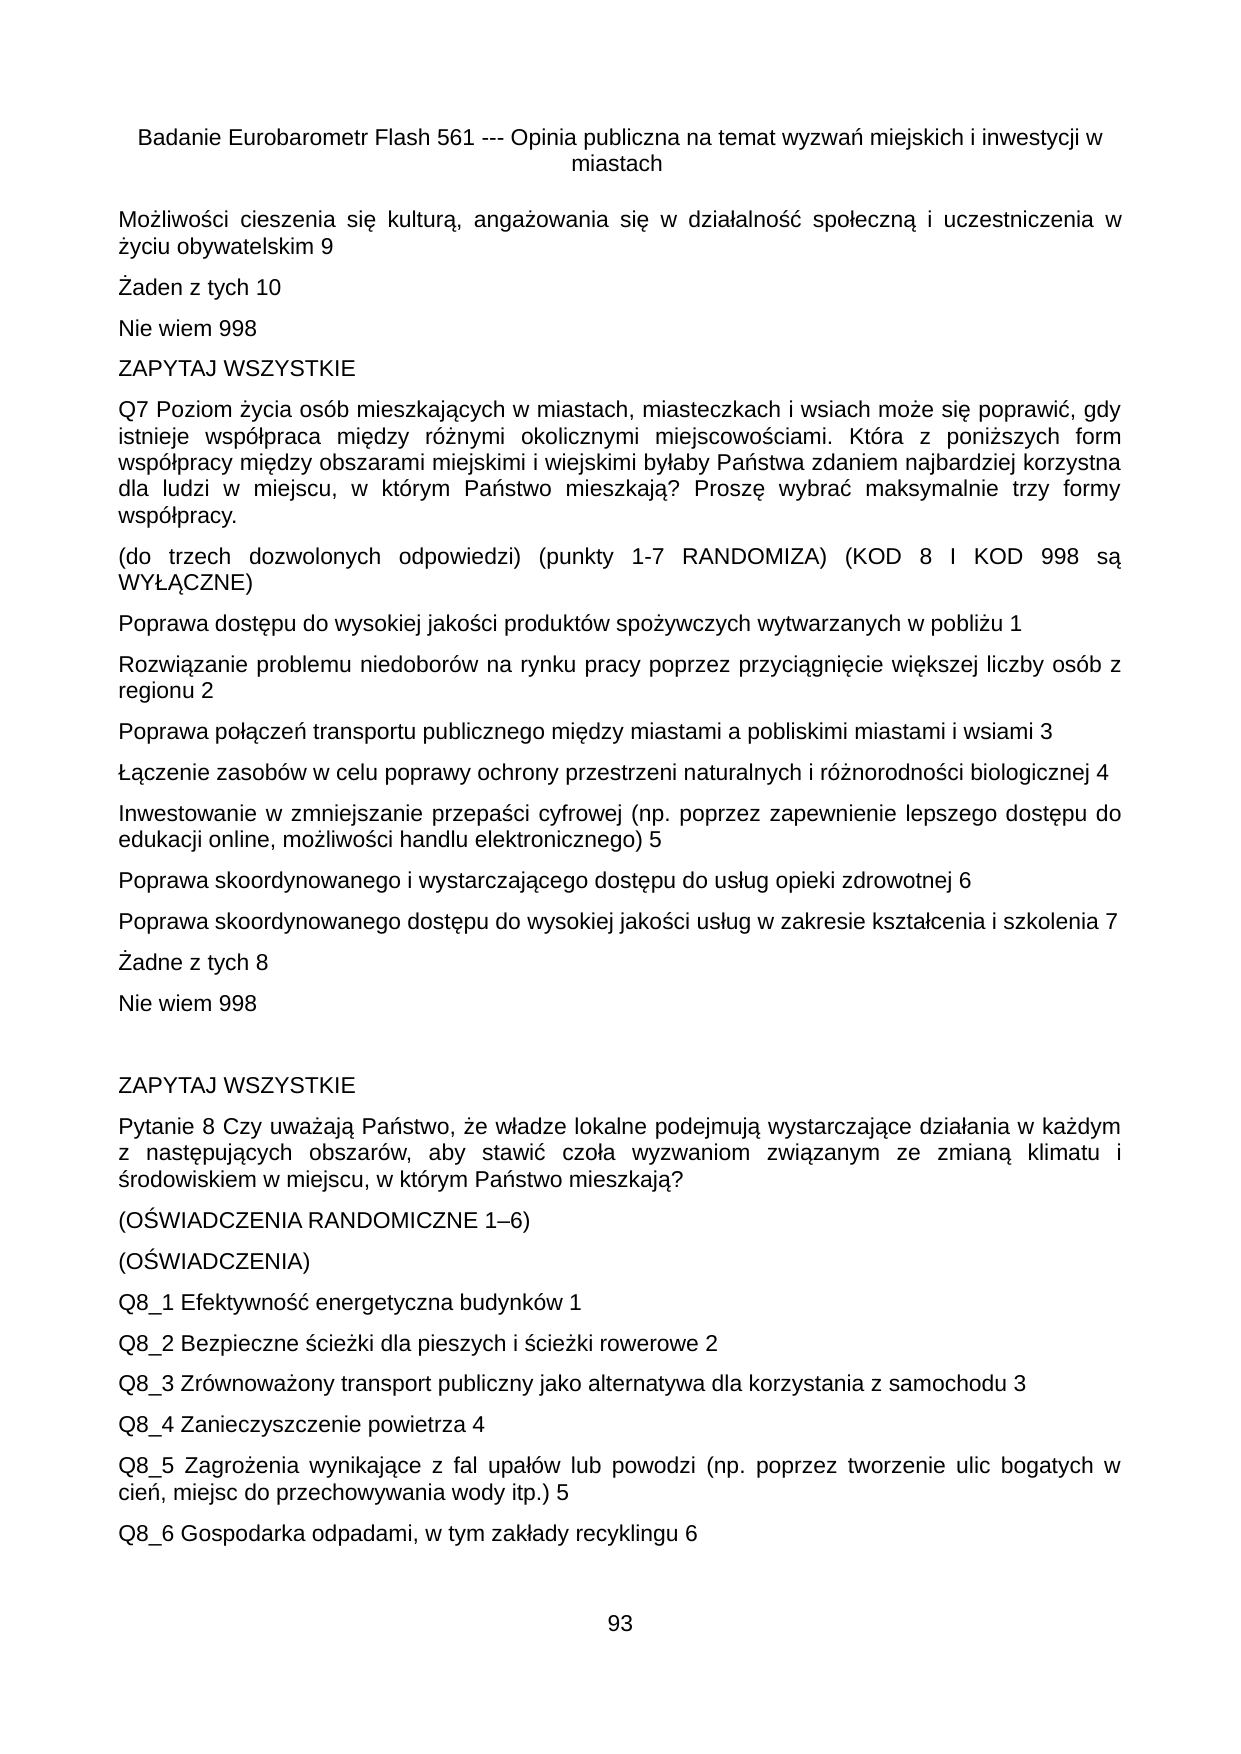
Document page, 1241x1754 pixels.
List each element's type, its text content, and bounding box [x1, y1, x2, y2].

text Q8_4 Zanieczyszczenie powietrza 4 [118, 1411, 1122, 1438]
text Możliwości cieszenia się kulturą, angażowania się w działalność społeczną i uczestniczenia w życiu obywatelskim 9 [118, 206, 1122, 259]
text (OŚWIADCZENIA RANDOMICZNE 1–6) [118, 1207, 1122, 1233]
text (do trzech dozwolonych odpowiedzi) (punkty 1-7 RANDOMIZA) (KOD 8 I KOD 998 są WYŁĄCZNE) [118, 543, 1122, 595]
text ZAPYTAJ WSZYSTKIE [118, 1072, 1122, 1098]
text Poprawa skoordynowanego i wystarczającego dostępu do usług opieki zdrowotnej 6 [118, 867, 1122, 894]
text Łączenie zasobów w celu poprawy ochrony przestrzeni naturalnych i różnorodności biologicznej 4 [118, 759, 1122, 786]
text Poprawa połączeń transportu publicznego między miastami a pobliskimi miastami i wsiami 3 [118, 718, 1122, 744]
text (OŚWIADCZENIA) [118, 1248, 1122, 1274]
text Nie wiem 998 [118, 314, 1122, 341]
text Q8_6 Gospodarka odpadami, w tym zakłady recyklingu 6 [118, 1519, 1122, 1546]
text Q8_5 Zagrożenia wynikające z fal upałów lub powodzi (np. poprzez tworzenie ulic bogatych w cień, miejsc do przechowywania wody itp.) 5 [118, 1452, 1122, 1505]
text Poprawa dostępu do wysokiej jakości produktów spożywczych wytwarzanych w pobliżu 1 [118, 610, 1122, 636]
text Poprawa skoordynowanego dostępu do wysokiej jakości usług w zakresie kształcenia i szkolenia 7 [118, 908, 1122, 935]
text Pytanie 8 Czy uważają Państwo, że władze lokalne podejmują wystarczające działania w każdym z następujących obszarów, aby stawić czoła wyzwaniom związanym ze zmianą klimatu i środowiskiem w miejscu, w którym Państwo mieszkają? [118, 1113, 1122, 1192]
text Nie wiem 998 [118, 990, 1122, 1017]
text Q8_3 Zrównoważony transport publiczny jako alternatywa dla korzystania z samochodu 3 [118, 1370, 1122, 1397]
text Q8_1 Efektywność energetyczna budynków 1 [118, 1288, 1122, 1315]
text Rozwiązanie problemu niedoborów na rynku pracy poprzez przyciągnięcie większej liczby osób z regionu 2 [118, 651, 1122, 704]
text Żaden z tych 10 [118, 273, 1122, 300]
text Q7 Poziom życia osób mieszkających w miastach, miasteczkach i wsiach może się poprawić, gdy istnieje współpraca między różnymi okolicznymi miejscowościami. Która z poniższych form współpracy między obszarami miejskimi i wiejskimi byłaby Państwa zdaniem najbardziej korzystna dla ludzi w miejscu, w którym Państwo mieszkają? Proszę wybrać maksymalnie trzy formy współpracy. [118, 396, 1122, 528]
text Żadne z tych 8 [118, 949, 1122, 976]
text Q8_2 Bezpieczne ścieżki dla pieszych i ścieżki rowerowe 2 [118, 1329, 1122, 1356]
text Inwestowanie w zmniejszanie przepaści cyfrowej (np. poprzez zapewnienie lepszego dostępu do edukacji online, możliwości handlu elektronicznego) 5 [118, 800, 1122, 853]
text ZAPYTAJ WSZYSTKIE [118, 355, 1122, 382]
